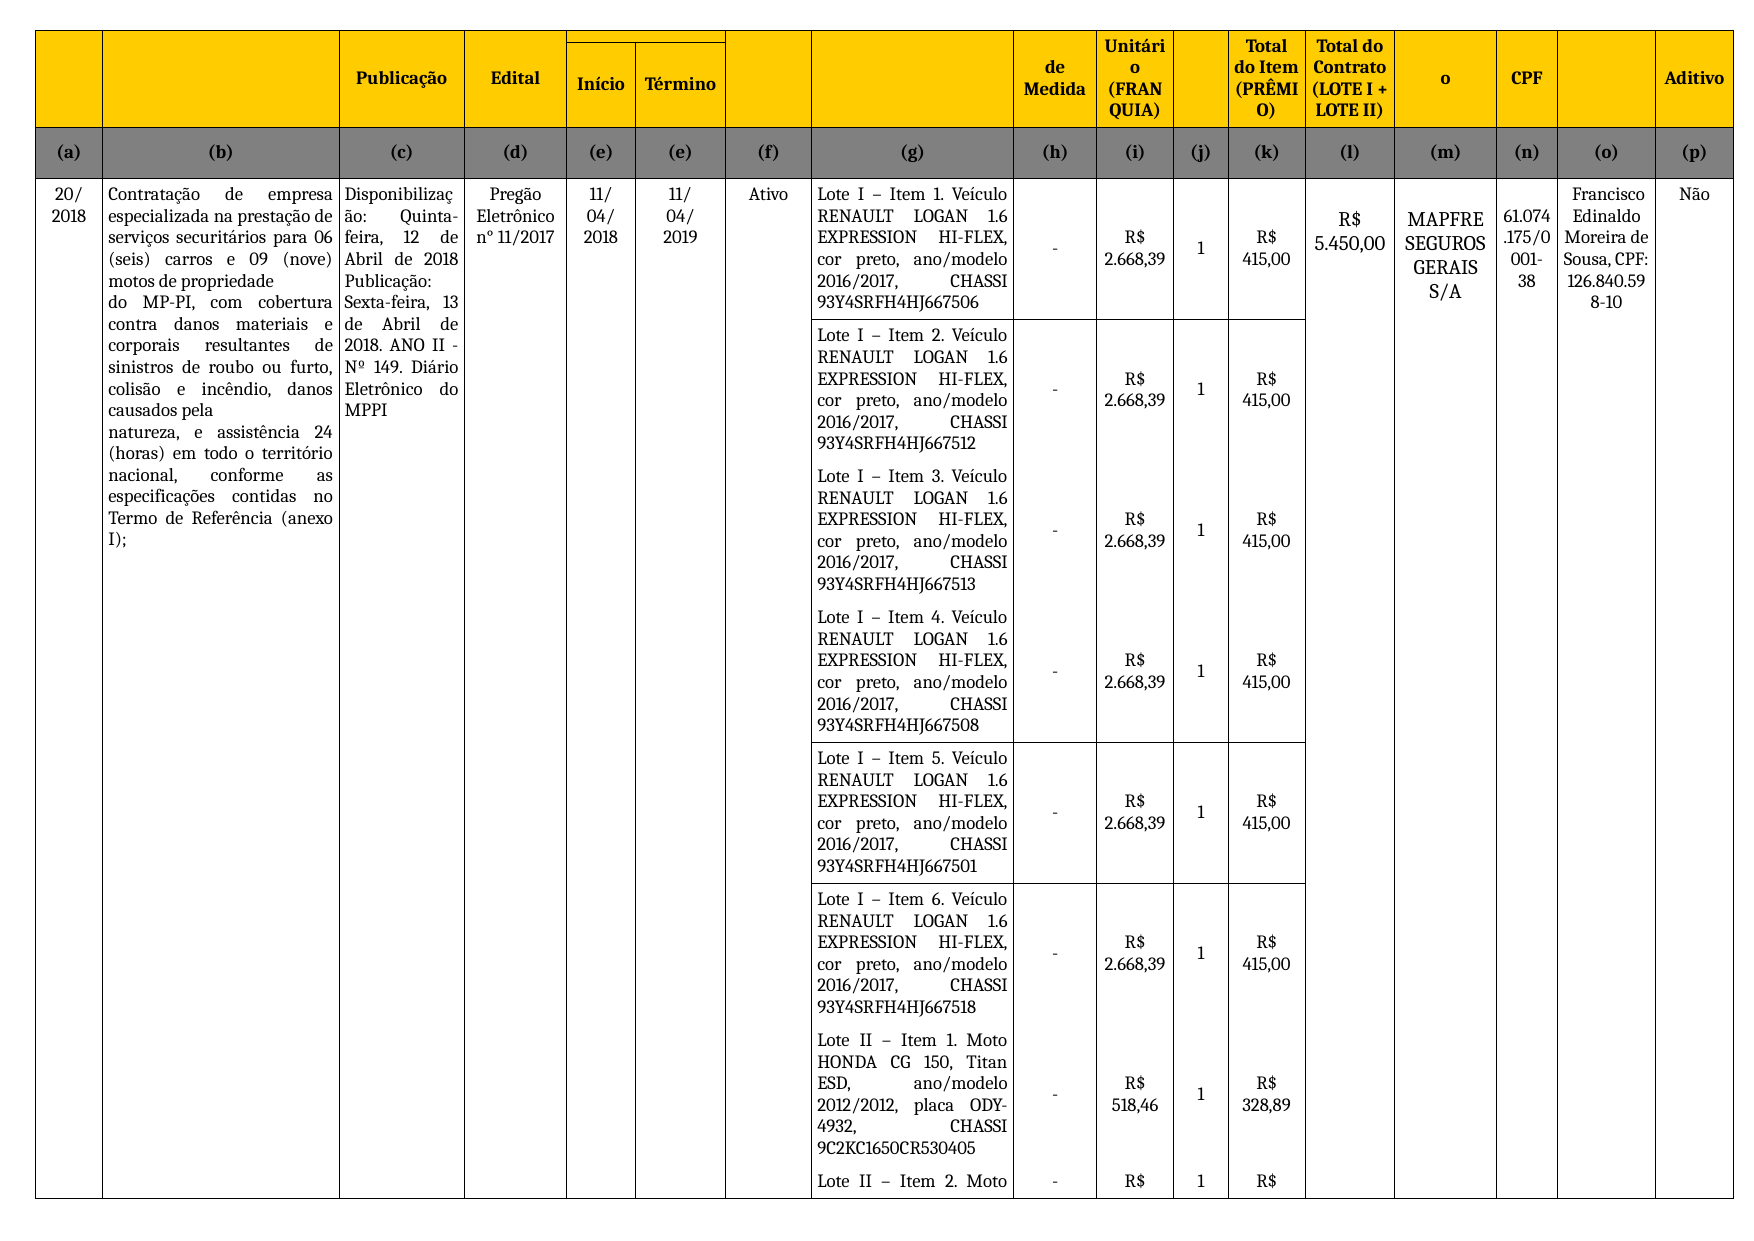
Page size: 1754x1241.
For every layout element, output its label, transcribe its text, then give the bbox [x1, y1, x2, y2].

table_header o [1395, 31, 1496, 127]
table_cell MAPFRE SEGUROS GERAIS S/A [1395, 179, 1496, 1198]
table_cell Lote I – Item 1. Veículo RENAULT LOGAN 1.6 EXPRESSION HI-FLEX, cor preto, ano/modelo 2016/2017, CHASSI 93Y4SRFH4HJ667506 [812, 179, 1013, 319]
table_header Publicação [340, 31, 464, 127]
table_cell R$ 415,00 [1229, 601, 1305, 742]
table_cell (i) [1097, 128, 1173, 178]
table_cell - [1014, 179, 1096, 319]
table_cell R$ 415,00 [1229, 460, 1305, 601]
table_header de Medida [1014, 31, 1096, 127]
table_cell 1 [1174, 320, 1228, 460]
table_cell (o) [1558, 128, 1655, 178]
table_cell (e) [567, 128, 635, 178]
table_cell (e) [636, 128, 725, 178]
table_cell - [1014, 1024, 1096, 1165]
table_header Unitário (FRANQUIA) [1097, 31, 1173, 127]
table_cell Início [567, 43, 635, 127]
table_cell (a) [36, 128, 102, 178]
table_header [103, 31, 339, 127]
table_cell 1 [1174, 1165, 1228, 1198]
table_cell Lote II – Item 1. Moto HONDA CG 150, Titan ESD, ano/modelo 2012/2012, placa ODY-4932, CHASSI 9C2KC1650CR530405 [812, 1024, 1013, 1165]
table_cell (f) [726, 128, 811, 178]
table_cell Pregão Eletrônico n° 11/2017 [465, 179, 566, 1198]
table_cell Lote I – Item 4. Veículo RENAULT LOGAN 1.6 EXPRESSION HI-FLEX, cor preto, ano/modelo 2016/2017, CHASSI 93Y4SRFH4HJ667508 [812, 601, 1013, 742]
table_cell Disponibilização: Quinta-feira, 12 de Abril de 2018 Publicação: Sexta-feira, 13 de Abril de 2018. ANO II - Nº 149. Diário Eletrônico do MPPI [340, 179, 464, 1198]
table_cell - [1014, 1165, 1096, 1198]
table_cell R$ 2.668,39 [1097, 884, 1173, 1024]
table_cell 1 [1174, 884, 1228, 1024]
table_cell 20/ 2018 [36, 179, 102, 1198]
table_header Total do Item (PRÊMIO) [1229, 31, 1305, 127]
table_header [812, 31, 1013, 127]
table_cell R$ 415,00 [1229, 743, 1305, 883]
table_cell 1 [1174, 743, 1228, 883]
table_header Edital [465, 31, 566, 127]
table_cell - [1014, 320, 1096, 460]
table_cell (c) [340, 128, 464, 178]
table_cell Lote I – Item 6. Veículo RENAULT LOGAN 1.6 EXPRESSION HI-FLEX, cor preto, ano/modelo 2016/2017, CHASSI 93Y4SRFH4HJ667518 [812, 884, 1013, 1024]
table_cell Francisco Edinaldo Moreira de Sousa, CPF: 126.840.598-10 [1558, 179, 1655, 1198]
table_cell - [1014, 601, 1096, 742]
table_cell (h) [1014, 128, 1096, 178]
table_cell 1 [1174, 179, 1228, 319]
table_header [36, 31, 102, 127]
table_cell 11/ 04/ 2019 [636, 179, 725, 1198]
table_cell R$ 2.668,39 [1097, 601, 1173, 742]
table_cell Lote I – Item 3. Veículo RENAULT LOGAN 1.6 EXPRESSION HI-FLEX, cor preto, ano/modelo 2016/2017, CHASSI 93Y4SRFH4HJ667513 [812, 460, 1013, 601]
table_cell (g) [812, 128, 1013, 178]
table_cell 1 [1174, 460, 1228, 601]
table_cell R$ 2.668,39 [1097, 743, 1173, 883]
table_cell (p) [1656, 128, 1733, 178]
table_cell 61.074.175/0001-38 [1497, 179, 1557, 1198]
table_cell R$ 2.668,39 [1097, 179, 1173, 319]
table_cell (n) [1497, 128, 1557, 178]
table_cell Ativo [726, 179, 811, 1198]
table_cell (l) [1306, 128, 1394, 178]
table_cell 1 [1174, 1024, 1228, 1165]
table_cell Lote I – Item 5. Veículo RENAULT LOGAN 1.6 EXPRESSION HI-FLEX, cor preto, ano/modelo 2016/2017, CHASSI 93Y4SRFH4HJ667501 [812, 743, 1013, 883]
table_cell 1 [1174, 601, 1228, 742]
table_header [1558, 31, 1655, 127]
table_cell (k) [1229, 128, 1305, 178]
table_cell R$ 5.450,00 [1306, 179, 1394, 1198]
table_cell R$ 328,89 [1229, 1024, 1305, 1165]
table_header Total do Contrato (LOTE I + LOTE II) [1306, 31, 1394, 127]
table_header Aditivo [1656, 31, 1733, 127]
table_cell Contratação de empresa especializada na prestação de serviços securitários para 06 (seis) carros e 09 (nove) motos de propriedade do MP-PI, com cobertura contra danos materiais e corporais resultantes de sinistros de roubo ou furto, colisão e incêndio, danos causados pela natureza, e assistência 24 (horas) em todo o território nacional, conforme as especificações contidas no Termo de Referência (anexo I); [103, 179, 339, 1198]
table_cell - [1014, 460, 1096, 601]
table_cell R$ 415,00 [1229, 884, 1305, 1024]
table_cell (b) [103, 128, 339, 178]
table_cell (j) [1174, 128, 1228, 178]
table_cell R$ [1229, 1165, 1305, 1198]
table_cell R$ 2.668,39 [1097, 460, 1173, 601]
table_header [567, 31, 725, 42]
table_cell (d) [465, 128, 566, 178]
table_cell Lote I – Item 2. Veículo RENAULT LOGAN 1.6 EXPRESSION HI-FLEX, cor preto, ano/modelo 2016/2017, CHASSI 93Y4SRFH4HJ667512 [812, 320, 1013, 460]
table_header [726, 31, 811, 127]
table_cell R$ 518,46 [1097, 1024, 1173, 1165]
table_cell Lote II – Item 2. Moto [812, 1165, 1013, 1198]
table_cell - [1014, 884, 1096, 1024]
table_cell Término [636, 43, 725, 127]
table_cell (m) [1395, 128, 1496, 178]
table_header CPF [1497, 31, 1557, 127]
table_cell Não [1656, 179, 1733, 1198]
table_cell - [1014, 743, 1096, 883]
table_cell 11/ 04/ 2018 [567, 179, 635, 1198]
table_cell R$ [1097, 1165, 1173, 1198]
table_cell R$ 415,00 [1229, 320, 1305, 460]
table_header [1174, 31, 1228, 127]
table_cell R$ 415,00 [1229, 179, 1305, 319]
table_cell R$ 2.668,39 [1097, 320, 1173, 460]
